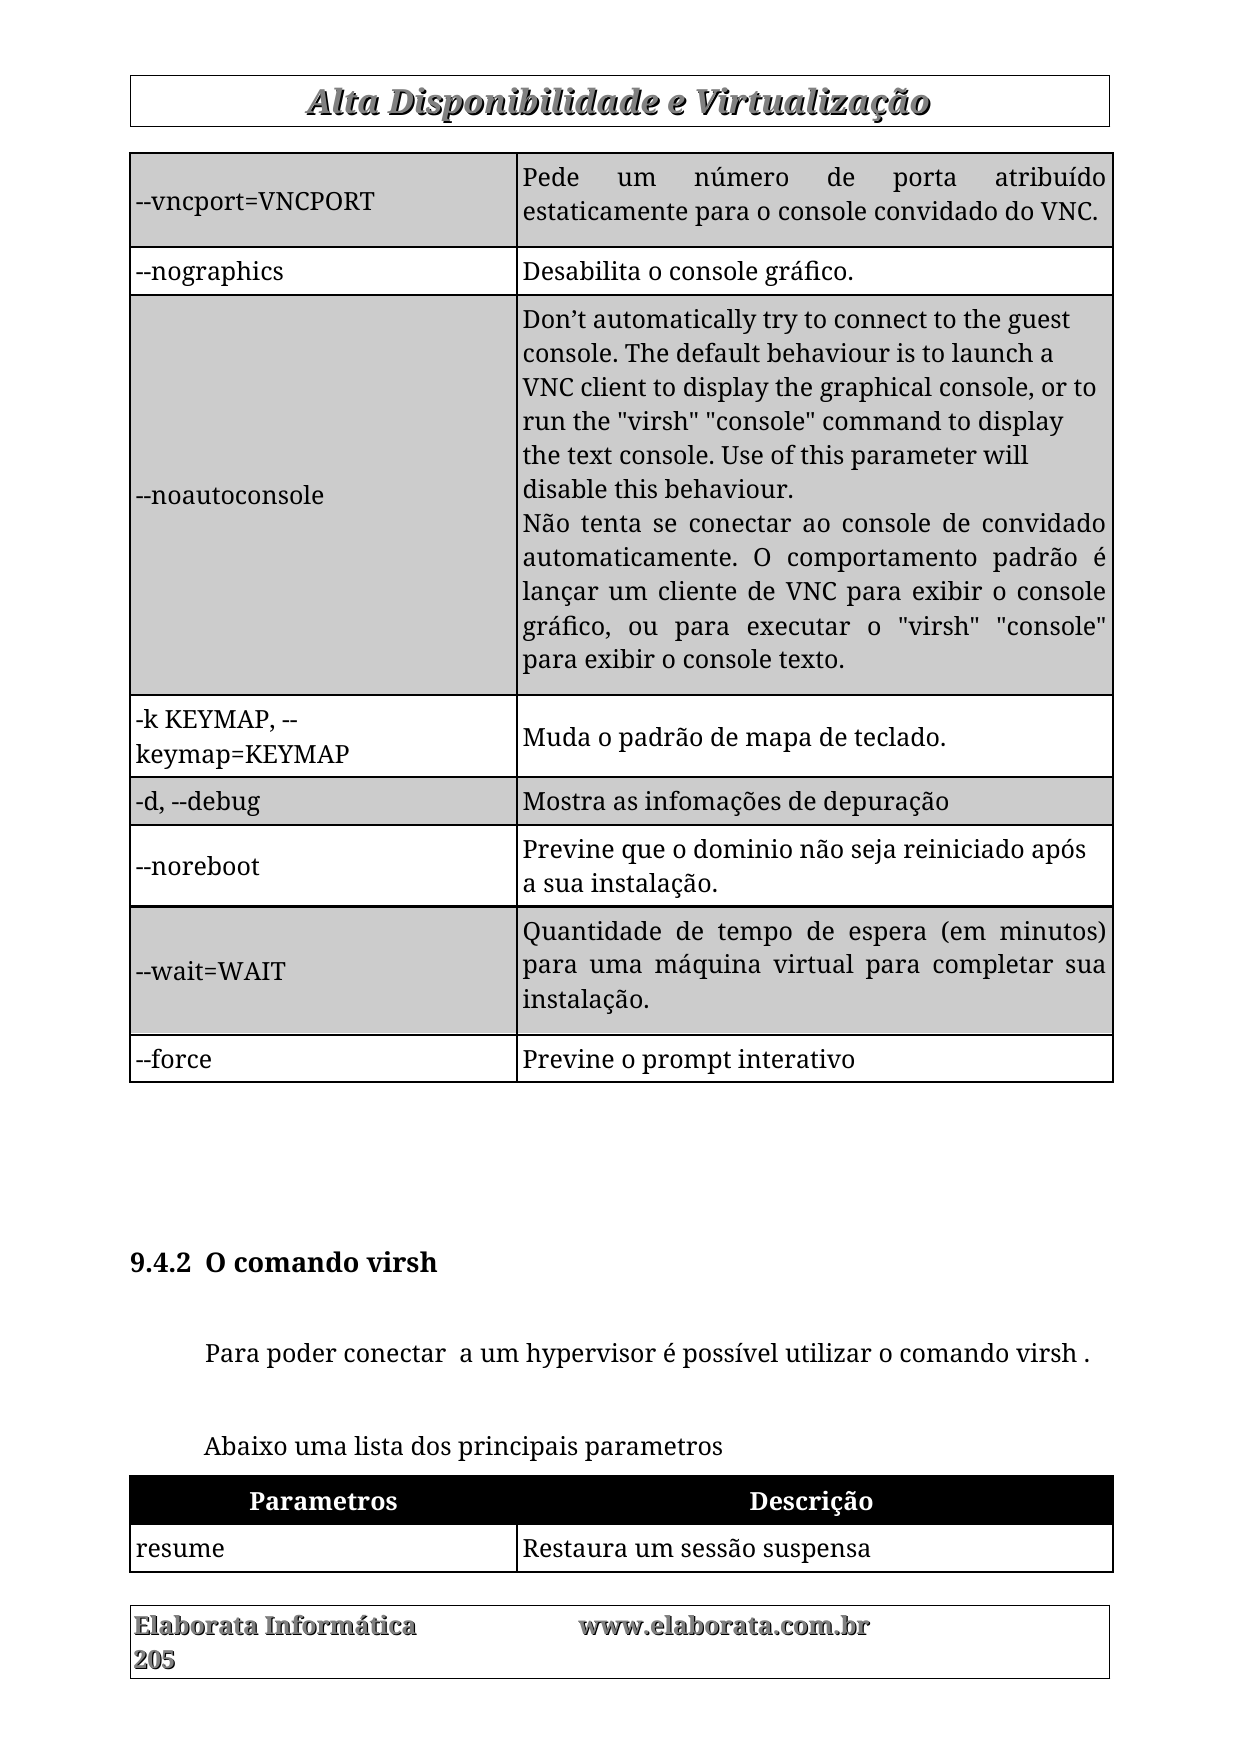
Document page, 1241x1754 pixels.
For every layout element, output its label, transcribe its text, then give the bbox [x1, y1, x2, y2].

table_cell Muda o padrão de mapa de teclado. [518, 696, 1112, 776]
table_cell -k KEYMAP, --keymap=KEYMAP [131, 696, 516, 776]
text Abaixo uma lista dos principais parametros [130, 1429, 1110, 1463]
table_cell --noreboot [131, 826, 516, 905]
table_cell --force [131, 1036, 516, 1081]
table_cell Don’t automatically try to connect to the guest console. The default behaviour is to launch a VNC client to display the graphical console, or to run the "virsh" "console" command to display the text console. Use of this parameter will disable this behaviour. Não tenta se conectar ao console de convidado automaticamente. O comportamento padrão é lançar um cliente de VNC para exibir o console gráfico, ou para executar o "virsh" "console" para exibir o console texto. [518, 296, 1112, 694]
table_cell -d, --debug [131, 778, 516, 824]
table_cell --vncport=VNCPORT [131, 154, 516, 246]
table_cell Previne que o dominio não seja reiniciado após a sua instalação. [518, 826, 1112, 905]
table_cell Desabilita o console gráfico. [518, 248, 1112, 294]
table_cell Previne o prompt interativo [518, 1036, 1112, 1081]
table_header Parametros [131, 1478, 516, 1523]
table_cell Quantidade de tempo de espera (em minutos) para uma máquina virtual para completar sua instalação. [518, 908, 1112, 1033]
subtitle O comando virsh [130, 1243, 1110, 1280]
table_cell --nographics [131, 248, 516, 294]
text Para poder conectar a um hypervisor é possível utilizar o comando virsh . [130, 1336, 1110, 1370]
table_cell resume [131, 1525, 516, 1571]
table_cell Pede um número de porta atribuído estaticamente para o console convidado do VNC. [518, 154, 1112, 246]
table_header Descrição [518, 1478, 1112, 1523]
table_cell Restaura um sessão suspensa [518, 1525, 1112, 1571]
table_cell Mostra as infomações de depuração [518, 778, 1112, 824]
table_cell --wait=WAIT [131, 908, 516, 1033]
table_cell --noautoconsole [131, 296, 516, 694]
